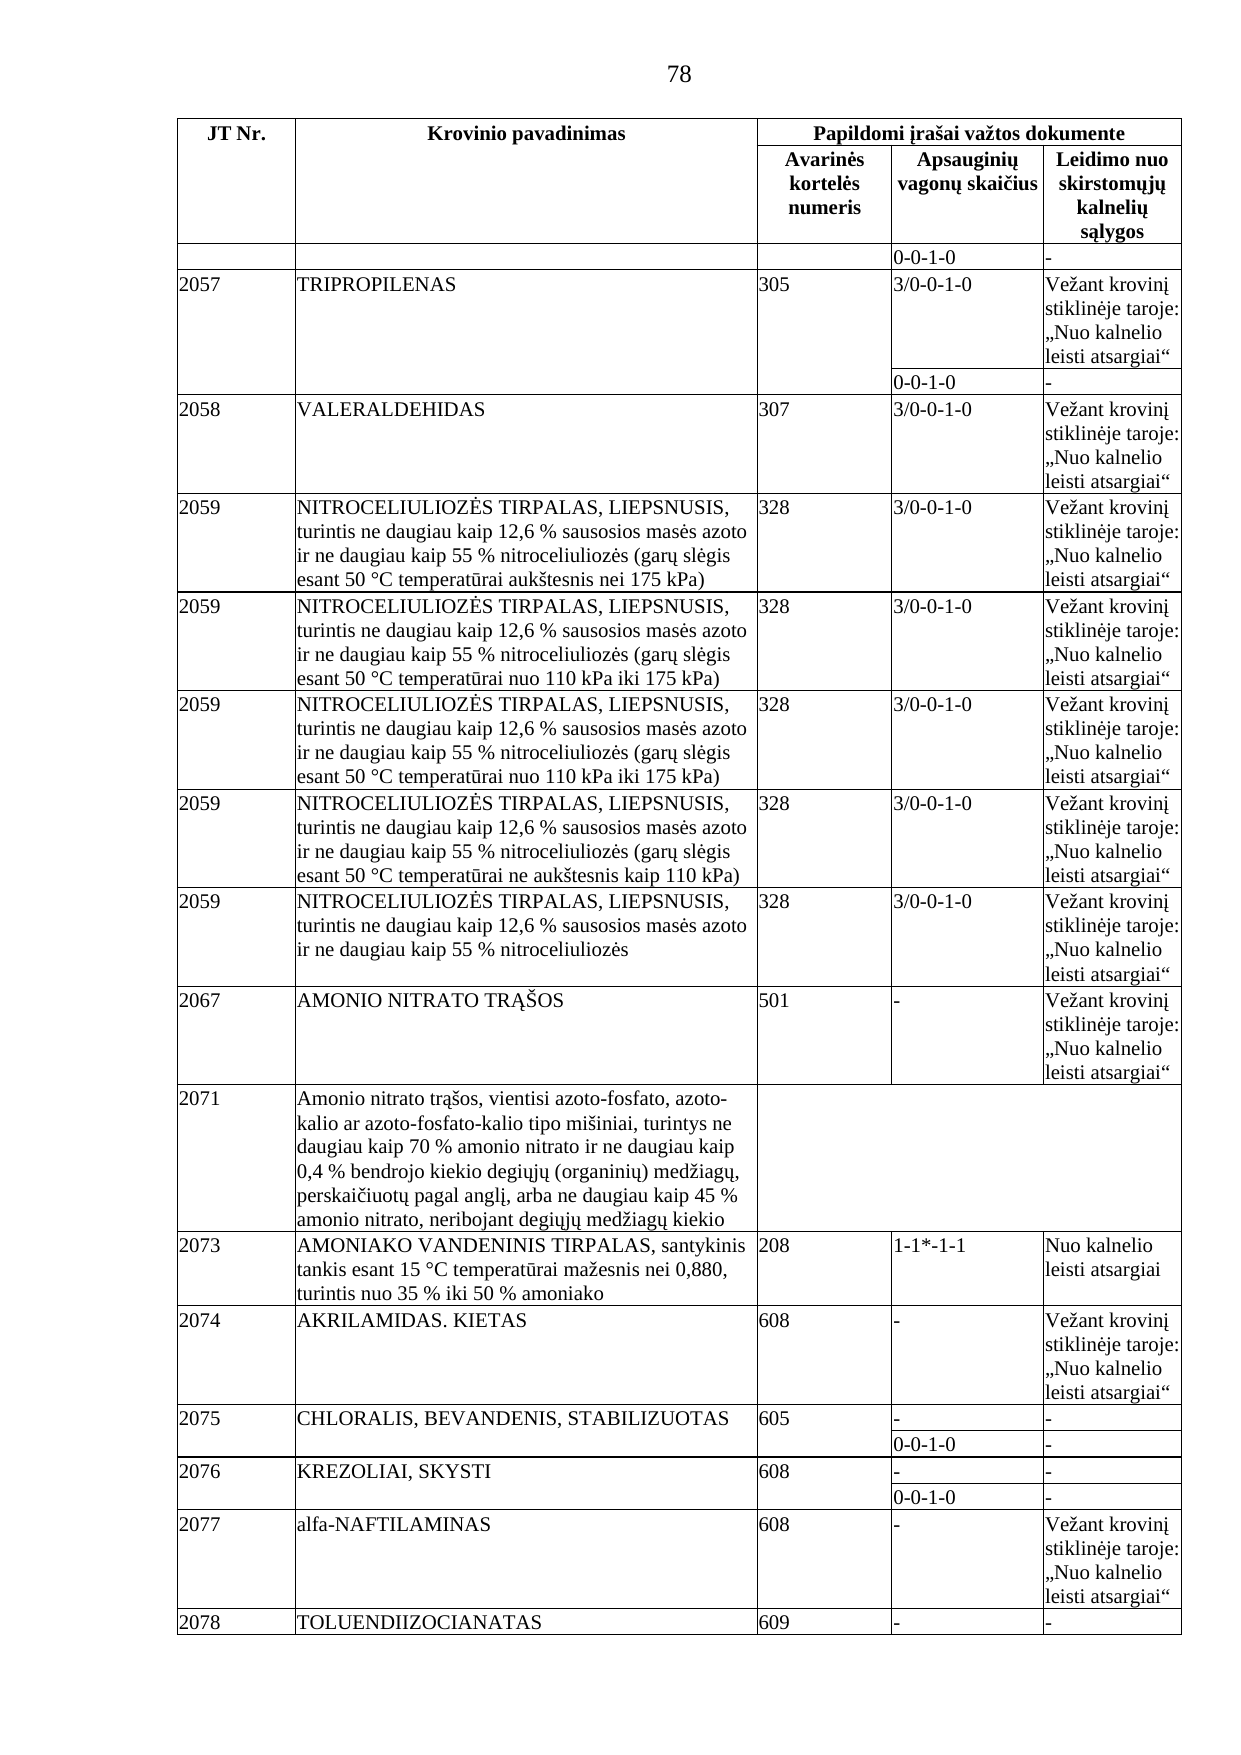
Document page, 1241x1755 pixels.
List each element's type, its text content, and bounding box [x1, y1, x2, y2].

table_cell VALERALDEHIDAS [296, 395, 757, 493]
table_cell 328 [758, 691, 891, 788]
table_cell - [892, 1609, 1043, 1634]
table_cell - [1044, 1458, 1181, 1483]
table_cell - [1044, 1405, 1181, 1430]
table_cell 2059 [178, 691, 295, 788]
table_cell [758, 1085, 1181, 1231]
table_cell 328 [758, 790, 891, 887]
table_cell [178, 244, 295, 269]
table_cell NITROCELIULIOZĖS TIRPALAS, LIEPSNUSIS, turintis ne daugiau kaip 12,6 % sausosios masės azoto ir ne daugiau kaip 55 % nitroceliuliozės (garų slėgis esant 50 °C temperatūrai ne aukštesnis kaip 110 kPa) [296, 790, 757, 887]
table_cell 328 [758, 494, 891, 591]
table_cell alfa-NAFTILAMINAS [296, 1510, 757, 1608]
table_cell NITROCELIULIOZĖS TIRPALAS, LIEPSNUSIS, turintis ne daugiau kaip 12,6 % sausosios masės azoto ir ne daugiau kaip 55 % nitroceliuliozės (garų slėgis esant 50 °C temperatūrai aukštesnis nei 175 kPa) [296, 494, 757, 591]
table_cell 2076 [178, 1458, 295, 1509]
table_cell 609 [758, 1609, 891, 1634]
table_cell 3/0-0-1-0 [892, 494, 1043, 591]
table_cell NITROCELIULIOZĖS TIRPALAS, LIEPSNUSIS, turintis ne daugiau kaip 12,6 % sausosios masės azoto ir ne daugiau kaip 55 % nitroceliuliozės (garų slėgis esant 50 °C temperatūrai nuo 110 kPa iki 175 kPa) [296, 593, 757, 690]
table_cell 3/0-0-1-0 [892, 270, 1043, 368]
table_cell AMONIO NITRATO TRĄŠOS [296, 987, 757, 1084]
table_cell NITROCELIULIOZĖS TIRPALAS, LIEPSNUSIS, turintis ne daugiau kaip 12,6 % sausosios masės azoto ir ne daugiau kaip 55 % nitroceliuliozės [296, 888, 757, 986]
table_cell 2058 [178, 395, 295, 493]
table_cell - [892, 1306, 1043, 1404]
table_cell 3/0-0-1-0 [892, 790, 1043, 887]
table_cell Vežant krovinį stiklinėje taroje: „Nuo kalnelio leisti atsargiai“ [1044, 1510, 1181, 1608]
table_cell 3/0-0-1-0 [892, 395, 1043, 493]
table_cell 2071 [178, 1085, 295, 1231]
table_cell 0-0-1-0 [892, 1431, 1043, 1456]
table_cell - [892, 1510, 1043, 1608]
table_cell 0-0-1-0 [892, 244, 1043, 269]
table_cell - [1044, 1431, 1181, 1456]
table_cell Vežant krovinį stiklinėje taroje: „Nuo kalnelio leisti atsargiai“ [1044, 593, 1181, 690]
table_cell 328 [758, 593, 891, 690]
table_cell Vežant krovinį stiklinėje taroje: „Nuo kalnelio leisti atsargiai“ [1044, 395, 1181, 493]
table_cell Vežant krovinį stiklinėje taroje: „Nuo kalnelio leisti atsargiai“ [1044, 1306, 1181, 1404]
table_cell 2077 [178, 1510, 295, 1608]
table_cell 605 [758, 1405, 891, 1456]
table_cell Vežant krovinį stiklinėje taroje: „Nuo kalnelio leisti atsargiai“ [1044, 494, 1181, 591]
table_cell 305 [758, 270, 891, 394]
table_cell 2059 [178, 593, 295, 690]
table_cell - [1044, 369, 1181, 394]
table_cell 608 [758, 1510, 891, 1608]
table_header Krovinio pavadinimas [296, 119, 757, 243]
table_cell 2067 [178, 987, 295, 1084]
table_cell Vežant krovinį stiklinėje taroje: „Nuo kalnelio leisti atsargiai“ [1044, 987, 1181, 1084]
table_cell - [1044, 1484, 1181, 1509]
table_cell [296, 244, 757, 269]
table_cell AKRILAMIDAS. KIETAS [296, 1306, 757, 1404]
table_cell Amonio nitrato trąšos, vientisi azoto-fosfato, azoto-kalio ar azoto-fosfato-kalio tipo mišiniai, turintys ne daugiau kaip 70 % amonio nitrato ir ne daugiau kaip 0,4 % bendrojo kiekio degiųjų (organinių) medžiagų, perskaičiuotų pagal anglį, arba ne daugiau kaip 45 % amonio nitrato, neribojant degiųjų medžiagų kiekio [296, 1085, 757, 1231]
table_cell Vežant krovinį stiklinėje taroje: „Nuo kalnelio leisti atsargiai“ [1044, 270, 1181, 368]
table_cell - [1044, 1609, 1181, 1634]
table_cell NITROCELIULIOZĖS TIRPALAS, LIEPSNUSIS, turintis ne daugiau kaip 12,6 % sausosios masės azoto ir ne daugiau kaip 55 % nitroceliuliozės (garų slėgis esant 50 °C temperatūrai nuo 110 kPa iki 175 kPa) [296, 691, 757, 788]
table_cell 2073 [178, 1232, 295, 1305]
table_cell - [892, 1458, 1043, 1483]
table_cell Vežant krovinį stiklinėje taroje: „Nuo kalnelio leisti atsargiai“ [1044, 888, 1181, 986]
table_cell 2059 [178, 888, 295, 986]
table_header Papildomi įrašai važtos dokumente [758, 119, 1181, 144]
table_cell Apsauginių vagonų skaičius [892, 146, 1043, 243]
table_cell 307 [758, 395, 891, 493]
table_cell Vežant krovinį stiklinėje taroje: „Nuo kalnelio leisti atsargiai“ [1044, 790, 1181, 887]
table_cell - [892, 1405, 1043, 1430]
table_cell Avarinės kortelės numeris [758, 146, 891, 243]
table_cell 608 [758, 1306, 891, 1404]
table_cell 2075 [178, 1405, 295, 1456]
table_cell TRIPROPILENAS [296, 270, 757, 394]
table_cell AMONIAKO VANDENINIS TIRPALAS, santykinis tankis esant 15 °C temperatūrai mažesnis nei 0,880, turintis nuo 35 % iki 50 % amoniako [296, 1232, 757, 1305]
table_cell Leidimo nuo skirstomųjų kalnelių sąlygos [1044, 146, 1181, 243]
table_cell 3/0-0-1-0 [892, 691, 1043, 788]
table_cell 2074 [178, 1306, 295, 1404]
table_cell 1-1*-1-1 [892, 1232, 1043, 1305]
table_cell 2057 [178, 270, 295, 394]
table_cell KREZOLIAI, SKYSTI [296, 1458, 757, 1509]
table_cell 328 [758, 888, 891, 986]
table_cell 3/0-0-1-0 [892, 888, 1043, 986]
table_cell - [892, 987, 1043, 1084]
table_cell - [1044, 244, 1181, 269]
table_cell 208 [758, 1232, 891, 1305]
table_cell 0-0-1-0 [892, 1484, 1043, 1509]
table_cell 501 [758, 987, 891, 1084]
table_cell 2059 [178, 790, 295, 887]
table_header JT Nr. [178, 119, 295, 243]
table_cell [758, 244, 891, 269]
table_cell 3/0-0-1-0 [892, 593, 1043, 690]
table_cell CHLORALIS, BEVANDENIS, STABILIZUOTAS [296, 1405, 757, 1456]
table_cell 2078 [178, 1609, 295, 1634]
table_cell Vežant krovinį stiklinėje taroje: „Nuo kalnelio leisti atsargiai“ [1044, 691, 1181, 788]
table_cell TOLUENDIIZOCIANATAS [296, 1609, 757, 1634]
table_cell 608 [758, 1458, 891, 1509]
table_cell Nuo kalnelio leisti atsargiai [1044, 1232, 1181, 1305]
table_cell 0-0-1-0 [892, 369, 1043, 394]
table_cell 2059 [178, 494, 295, 591]
